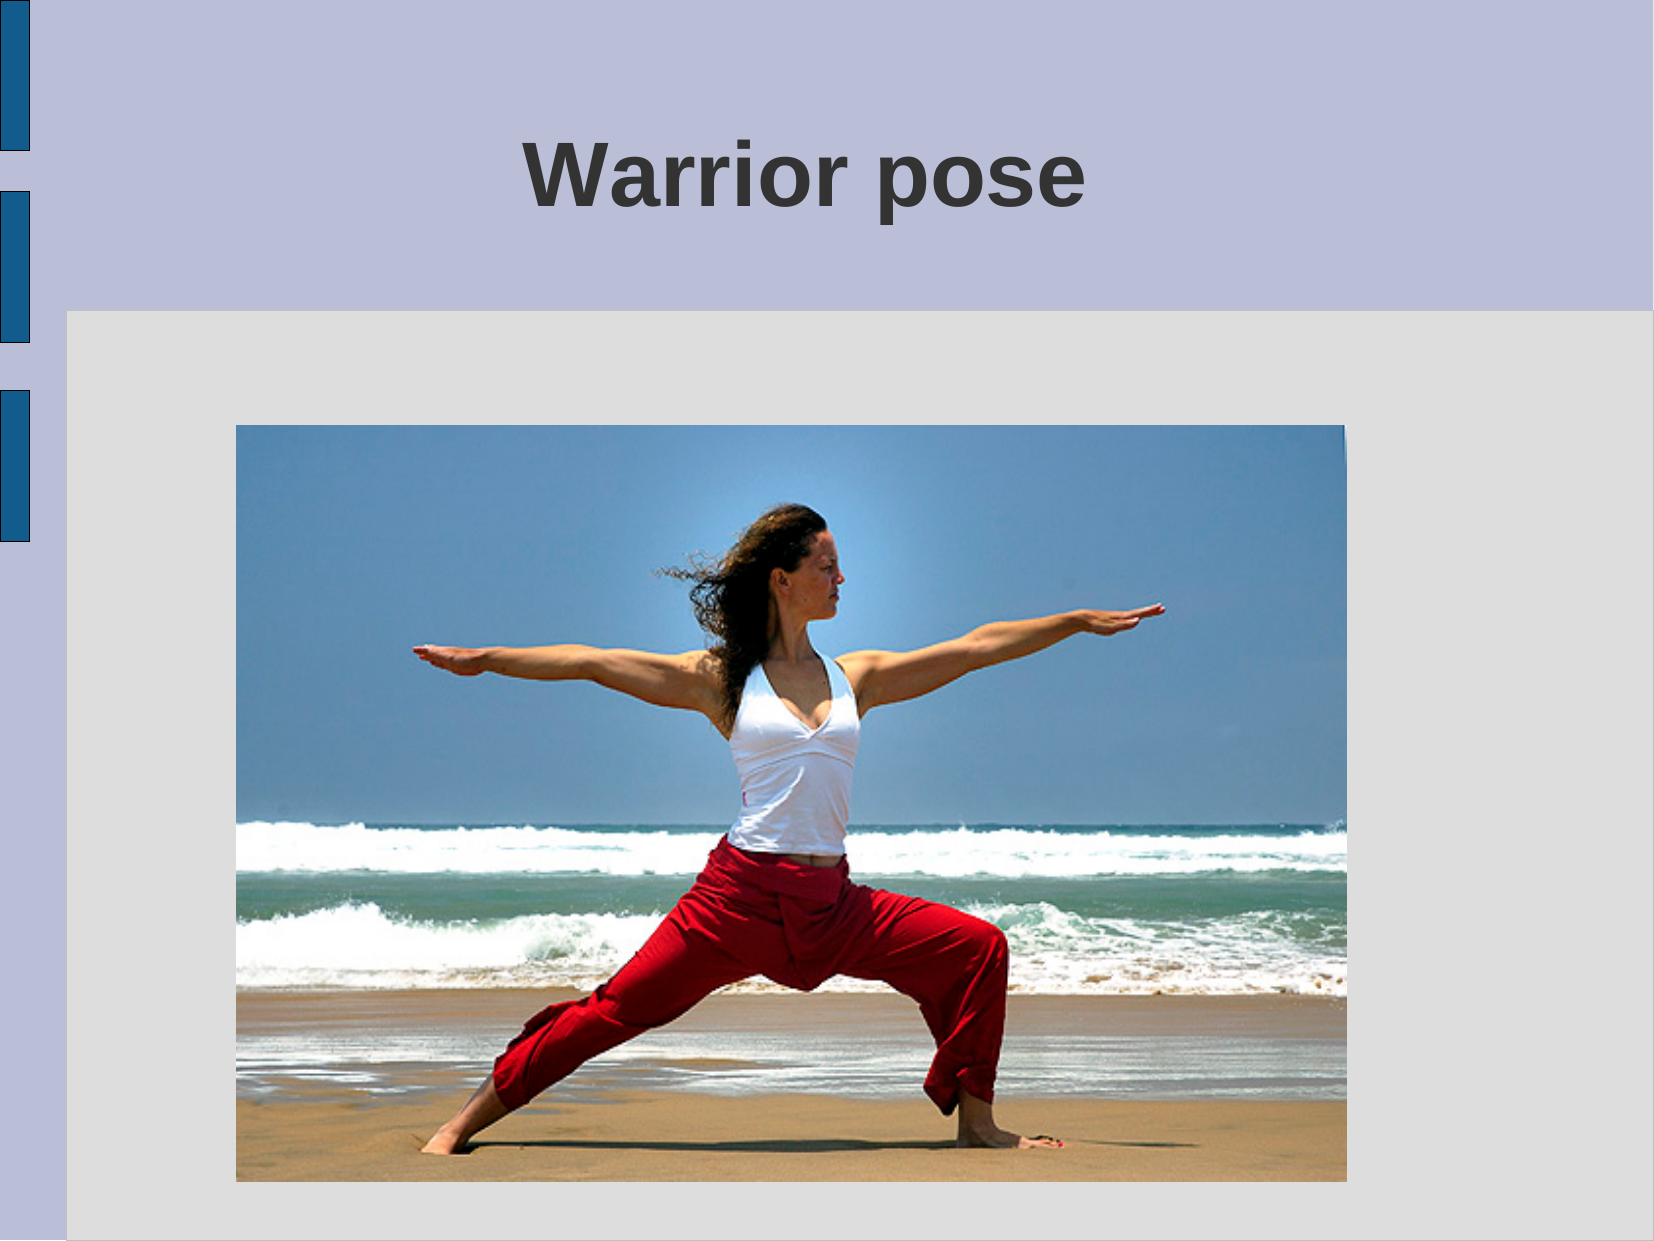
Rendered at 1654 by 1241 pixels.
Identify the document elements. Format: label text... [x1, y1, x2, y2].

title Warrior pose [99, 70, 1512, 278]
picture [236, 425, 1347, 1182]
